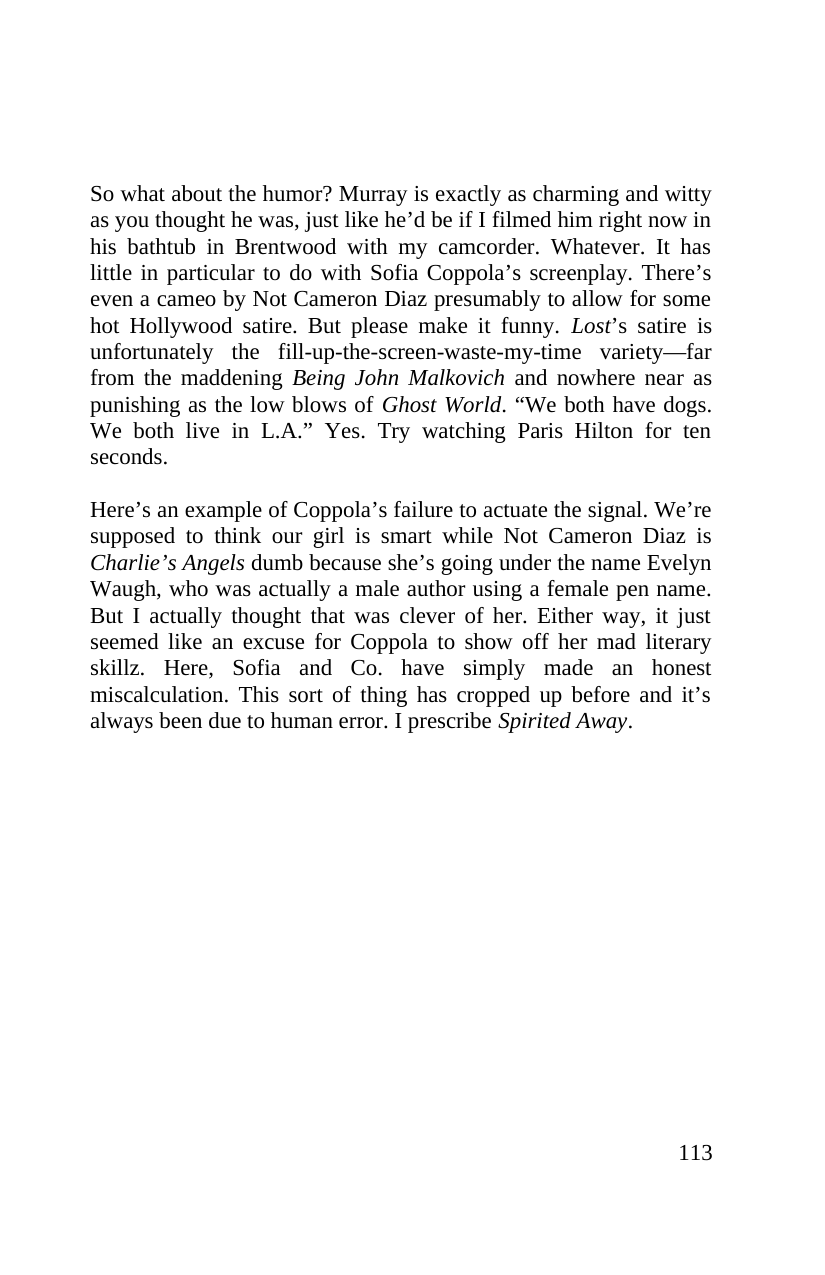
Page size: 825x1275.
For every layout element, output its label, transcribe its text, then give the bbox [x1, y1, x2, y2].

text Here’s an example of Coppola’s failure to actuate the signal. We’re supposed to think our girl is smart while Not Cameron Diaz is Charlie’s Angels dumb because she’s going under the name Evelyn Waugh, who was actually a male author using a female pen name. But I actually thought that was clever of her. Either way, it just seemed like an excuse for Coppola to show off her mad literary skillz. Here, Sofia and Co. have simply made an honest miscalculation. This sort of thing has cropped up before and it’s always been due to human error. I prescribe Spirited Away. [90, 496, 712, 733]
text So what about the humor? Murray is exactly as charming and witty as you thought he was, just like he’d be if I filmed him right now in his bathtub in Brentwood with my camcorder. Whatever. It has little in particular to do with Sofia Coppola’s screenplay. There’s even a cameo by Not Cameron Diaz presumably to allow for some hot Hollywood satire. But please make it funny. Lost’s satire is unfortunately the fill-up-the-screen-waste-my-time variety—far from the maddening Being John Malkovich and nowhere near as punishing as the low blows of Ghost World. “We both have dogs. We both live in L.A.” Yes. Try watching Paris Hilton for ten seconds. [90, 180, 712, 470]
